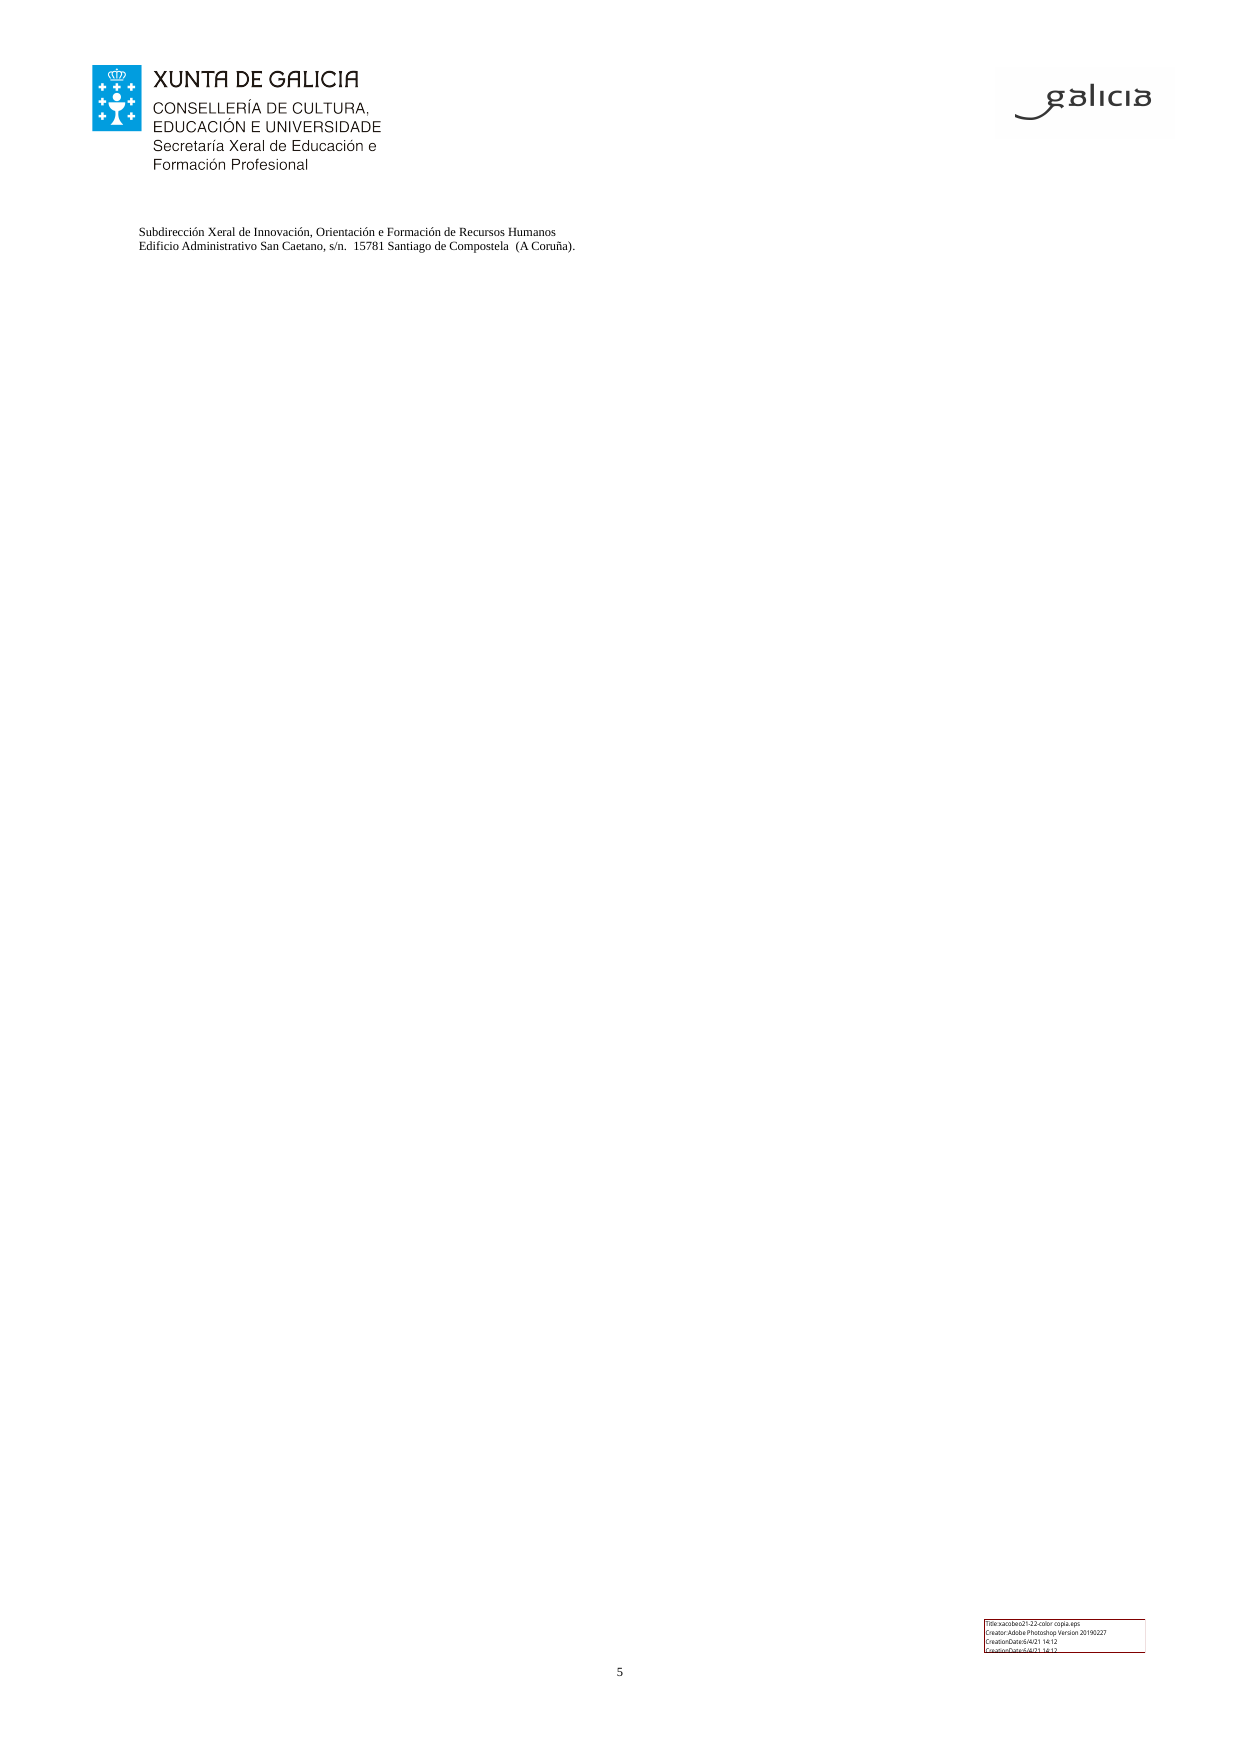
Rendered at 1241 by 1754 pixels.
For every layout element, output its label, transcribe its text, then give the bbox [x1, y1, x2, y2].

picture [109, 103, 124, 124]
picture [99, 98, 106, 105]
picture [92, 65, 381, 170]
text Subdirección Xeral de Innovación, Orientación e Formación de Recursos Humanos [139, 224, 1101, 239]
text Edificio Administrativo San Caetano, s/n. 15781 Santiago de Compostela (A Coruña). [139, 239, 1101, 253]
picture [128, 98, 135, 105]
